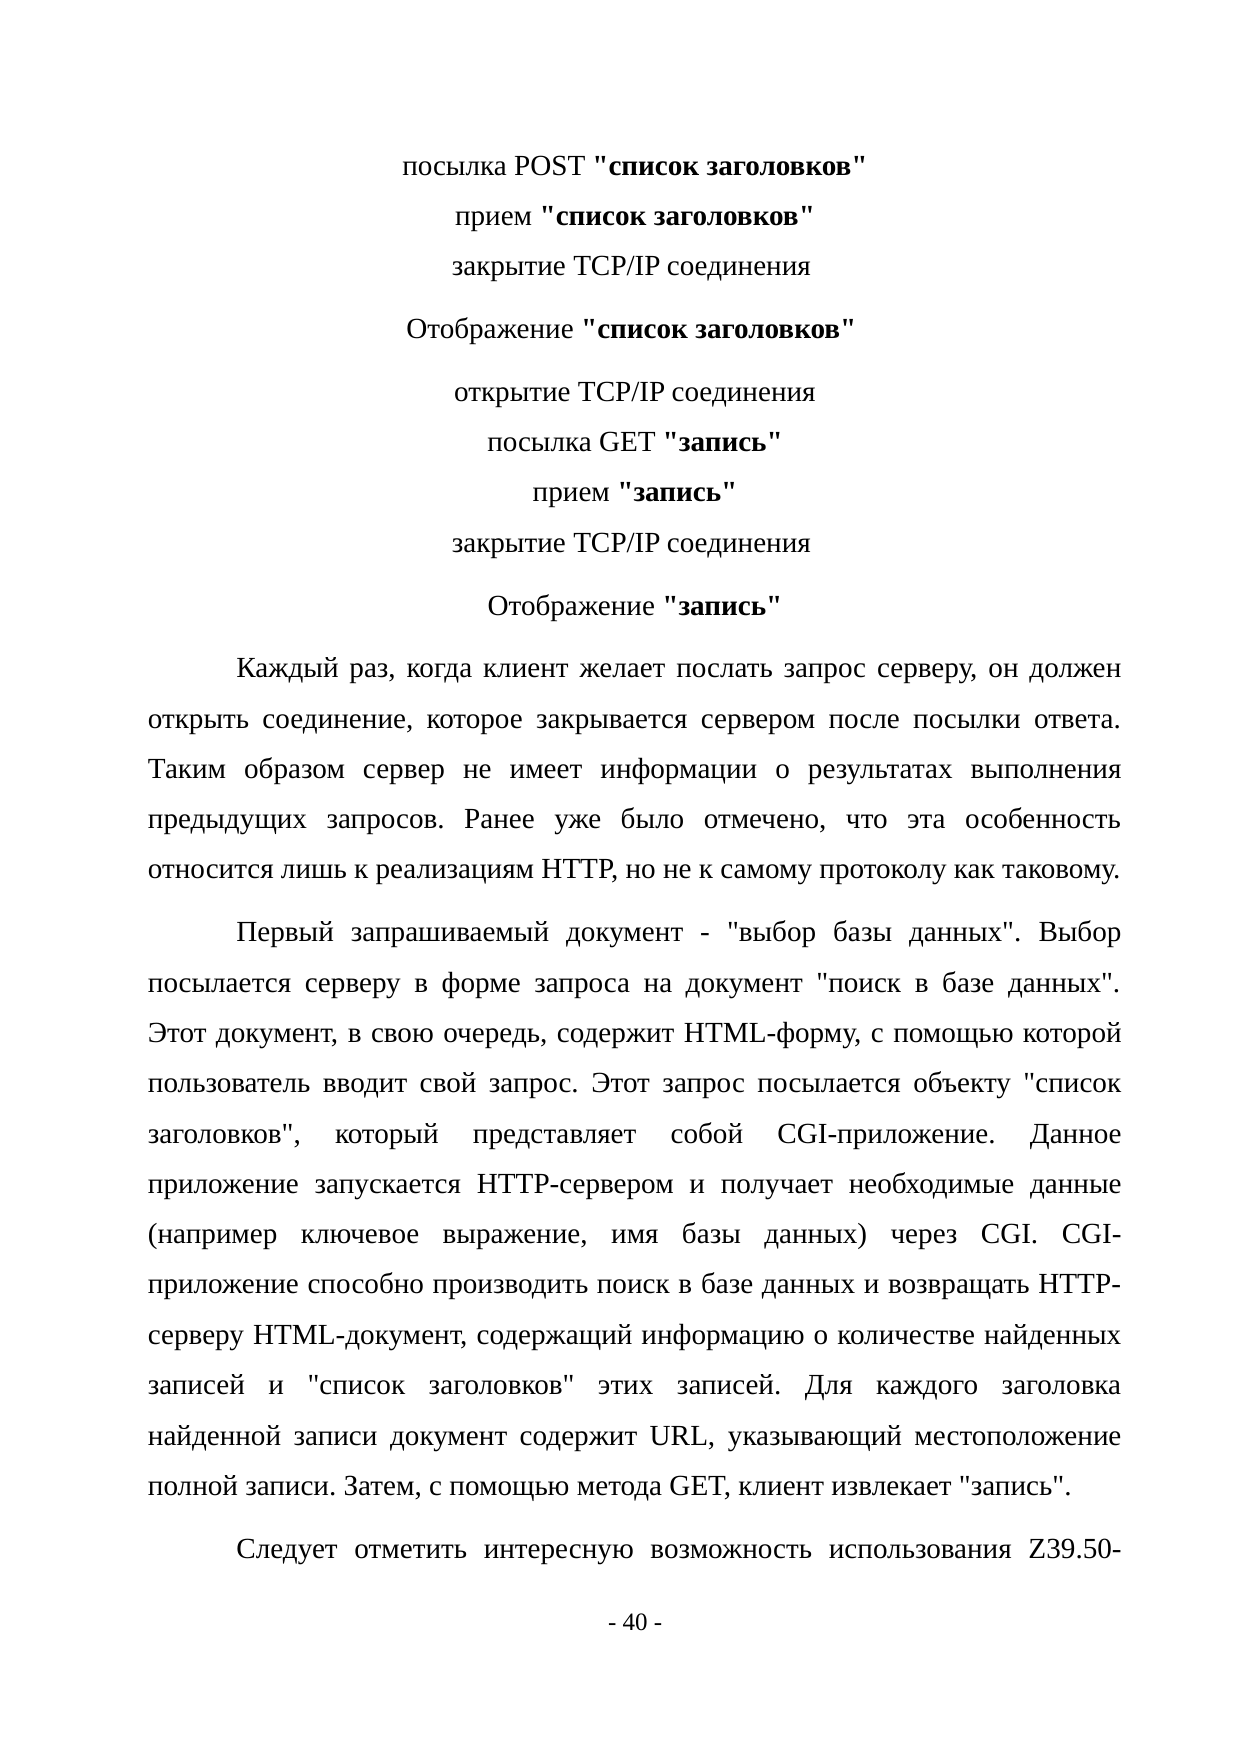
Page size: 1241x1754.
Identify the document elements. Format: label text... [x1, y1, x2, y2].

text посылка POST "список заголовков" прием "список заголовков" закрытие TCP/IP соединения [148, 148, 1122, 282]
text открытие TCP/IP соединения посылка GET "запись" прием "запись" закрытие TCP/IP соединения [148, 374, 1122, 558]
text Отображение "список заголовков" [148, 311, 1122, 344]
text Каждый раз, когда клиент желает послать запрос серверу, он должен открыть соединение, которое закрывается сервером после посылки ответа. Таким образом сервер не имеет информации о результатах выполнения предыдущих запросов. Ранее уже было отмечено, что эта особенность относится лишь к реализациям HTTP, но не к самому протоколу как таковому. [148, 650, 1122, 885]
text Отображение "запись" [148, 588, 1122, 621]
text Следует отметить интересную возможность использования Z39.50- [148, 1531, 1122, 1564]
text Первый запрашиваемый документ - "выбор базы данных". Выбор посылается серверу в форме запроса на документ "поиск в базе данных". Этот документ, в свою очередь, содержит HTML-форму, с помощью которой пользователь вводит свой запрос. Этот запрос посылается объекту "список заголовков", который представляет собой CGI-приложение. Данное приложение запускается HTTP-сервером и получает необходимые данные (например ключевое выражение, имя базы данных) через CGI. CGI-приложение способно производить поиск в базе данных и возвращать HTTP-серверу HTML-документ, содержащий информацию о количестве найденных записей и "список заголовков" этих записей. Для каждого заголовка найденной записи документ содержит URL, указывающий местоположение полной записи. Затем, с помощью метода GET, клиент извлекает "запись". [148, 914, 1122, 1501]
